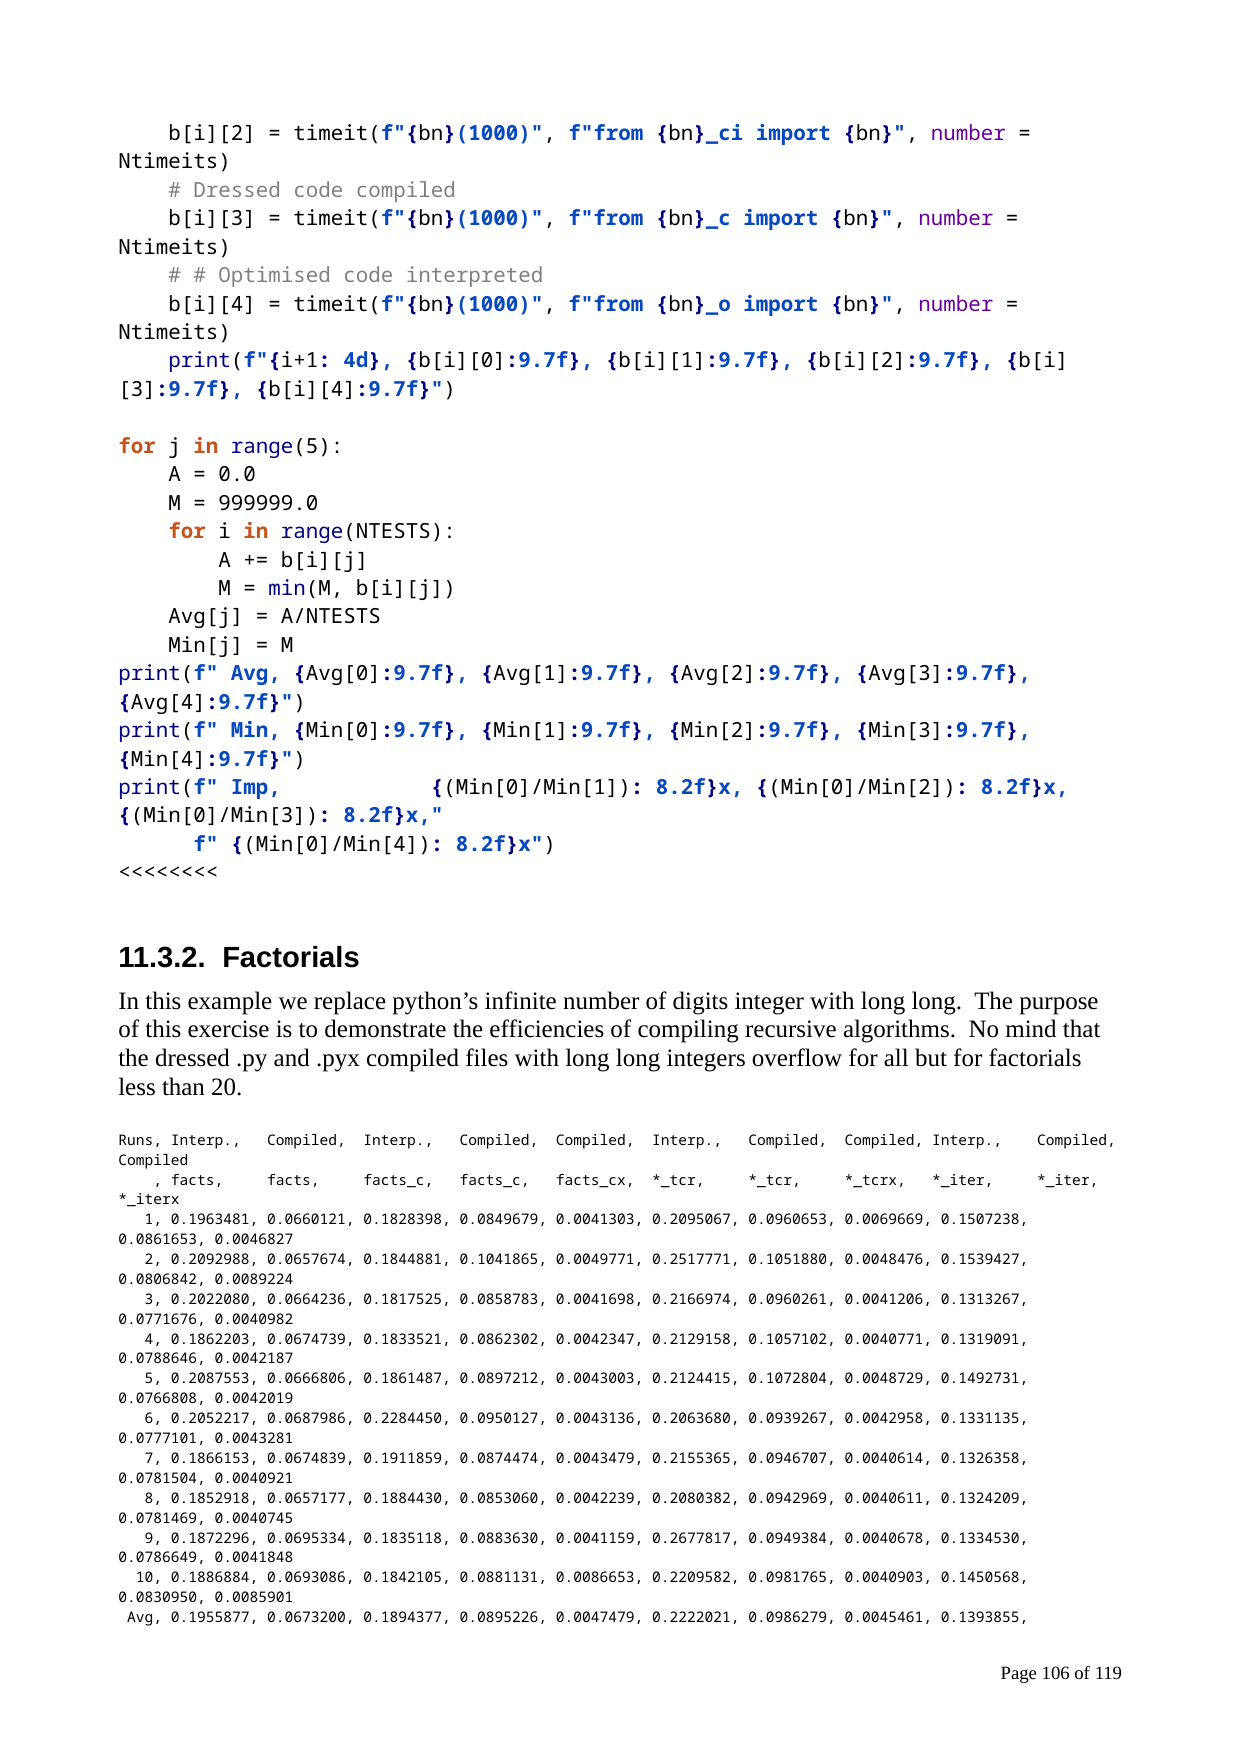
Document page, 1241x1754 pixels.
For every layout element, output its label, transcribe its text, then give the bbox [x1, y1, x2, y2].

text <<<<<<<< [118, 857, 1122, 886]
text Runs, Interp., Compiled, Interp., Compiled, Compiled, Interp., Compiled, Compiled, Interp., Compiled, Compiled [118, 1129, 1122, 1169]
text 4, 0.1862203, 0.0674739, 0.1833521, 0.0862302, 0.0042347, 0.2129158, 0.1057102, 0.0040771, 0.1319091, 0.0788646, 0.0042187 [118, 1328, 1122, 1368]
text In this example we replace python’s infinite number of digits integer with long long. The purpose of this exercise is to demonstrate the efficiencies of compiling recursive algorithms. No mind that the dressed .py and .pyx compiled files with long long integers overflow for all but for factorials less than 20. [118, 986, 1122, 1101]
text 8, 0.1852918, 0.0657177, 0.1884430, 0.0853060, 0.0042239, 0.2080382, 0.0942969, 0.0040611, 0.1324209, 0.0781469, 0.0040745 [118, 1488, 1122, 1527]
text 1, 0.1963481, 0.0660121, 0.1828398, 0.0849679, 0.0041303, 0.2095067, 0.0960653, 0.0069669, 0.1507238, 0.0861653, 0.0046827 [118, 1209, 1122, 1249]
text 9, 0.1872296, 0.0695334, 0.1835118, 0.0883630, 0.0041159, 0.2677817, 0.0949384, 0.0040678, 0.1334530, 0.0786649, 0.0041848 [118, 1527, 1122, 1567]
text 7, 0.1866153, 0.0674839, 0.1911859, 0.0874474, 0.0043479, 0.2155365, 0.0946707, 0.0040614, 0.1326358, 0.0781504, 0.0040921 [118, 1448, 1122, 1488]
text 3, 0.2022080, 0.0664236, 0.1817525, 0.0858783, 0.0041698, 0.2166974, 0.0960261, 0.0041206, 0.1313267, 0.0771676, 0.0040982 [118, 1289, 1122, 1328]
text Avg, 0.1955877, 0.0673200, 0.1894377, 0.0895226, 0.0047479, 0.2222021, 0.0986279, 0.0045461, 0.1393855, [118, 1607, 1122, 1627]
text , facts, facts, facts_c, facts_c, facts_cx, *_tcr, *_tcr, *_tcrx, *_iter, *_iter, *_iterx [118, 1169, 1122, 1209]
subtitle Factorials [118, 940, 1122, 973]
text 10, 0.1886884, 0.0693086, 0.1842105, 0.0881131, 0.0086653, 0.2209582, 0.0981765, 0.0040903, 0.1450568, 0.0830950, 0.0085901 [118, 1567, 1122, 1607]
text 2, 0.2092988, 0.0657674, 0.1844881, 0.1041865, 0.0049771, 0.2517771, 0.1051880, 0.0048476, 0.1539427, 0.0806842, 0.0089224 [118, 1249, 1122, 1289]
text 5, 0.2087553, 0.0666806, 0.1861487, 0.0897212, 0.0043003, 0.2124415, 0.1072804, 0.0048729, 0.1492731, 0.0766808, 0.0042019 [118, 1368, 1122, 1408]
text 6, 0.2052217, 0.0687986, 0.2284450, 0.0950127, 0.0043136, 0.2063680, 0.0939267, 0.0042958, 0.1331135, 0.0777101, 0.0043281 [118, 1408, 1122, 1448]
text b[i][2] = timeit(f"{bn}(1000)", f"from {bn}_ci import {bn}", number = Ntimeits) # Dressed code compiled b[i][3] = timeit(f"{bn}(1000)", f"from {bn}_c import {bn}", number = Ntimeits) # # Optimised code interpreted b[i][4] = timeit(f"{bn}(1000)", f"from {bn}_o import {bn}", number = Ntimeits) print(f"{i+1: 4d}, {b[i][0]:9.7f}, {b[i][1]:9.7f}, {b[i][2]:9.7f}, {b[i][3]:9.7f}, {b[i][4]:9.7f}") for j in range(5): A = 0.0 M = 999999.0 for i in range(NTESTS): A += b[i][j] M = min(M, b[i][j]) Avg[j] = A/NTESTS Min[j] = M print(f" Avg, {Avg[0]:9.7f}, {Avg[1]:9.7f}, {Avg[2]:9.7f}, {Avg[3]:9.7f}, {Avg[4]:9.7f}") print(f" Min, {Min[0]:9.7f}, {Min[1]:9.7f}, {Min[2]:9.7f}, {Min[3]:9.7f}, {Min[4]:9.7f}") print(f" Imp, {(Min[0]/Min[1]): 8.2f}x, {(Min[0]/Min[2]): 8.2f}x, {(Min[0]/Min[3]): 8.2f}x," f" {(Min[0]/Min[4]): 8.2f}x") [118, 118, 1122, 857]
